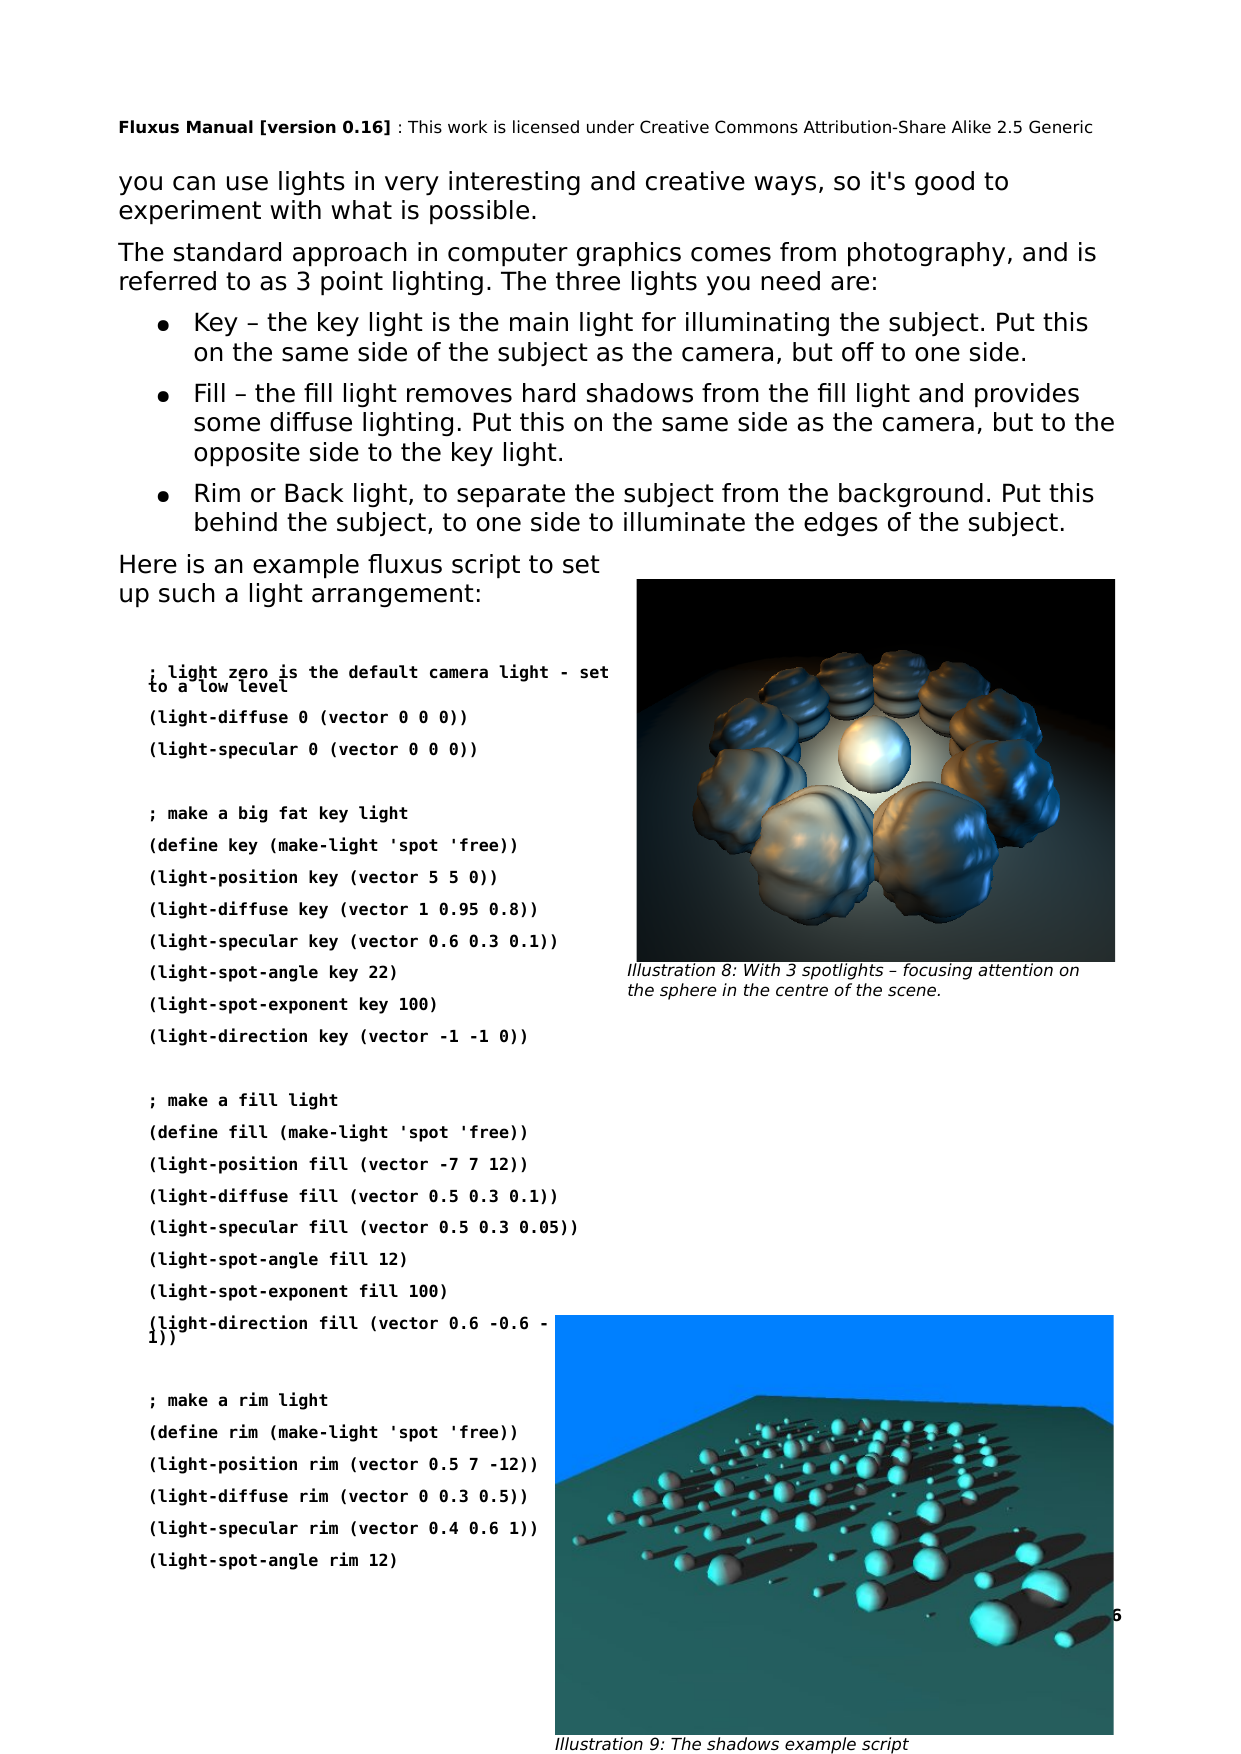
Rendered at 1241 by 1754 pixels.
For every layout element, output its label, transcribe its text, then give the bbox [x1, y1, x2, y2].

text (light-spot-angle fill 12) [148, 1250, 1122, 1269]
text (light-spot-angle key 22) [148, 963, 627, 983]
text (define fill (make-light 'spot 'free)) [148, 1123, 1122, 1142]
text ; make a rim light [148, 1391, 555, 1411]
text (light-diffuse rim (vector 0 0.3 0.5)) [148, 1487, 555, 1506]
list Rim or Back light, to separate the subject from the background. Put this behind the subject, to one side to illuminate the edges of the subject. [156, 479, 1122, 538]
text ; light zero is the default camera light - set to a low level [148, 663, 627, 696]
text (light-specular fill (vector 0.5 0.3 0.05)) [148, 1218, 1122, 1238]
text (light-specular key (vector 0.6 0.3 0.1)) [148, 931, 627, 951]
text (light-diffuse fill (vector 0.5 0.3 0.1)) [148, 1186, 1122, 1206]
text (define rim (make-light 'spot 'free)) [148, 1423, 555, 1443]
text (light-direction fill (vector 0.6 -0.6 -1)) [148, 1314, 555, 1347]
text (light-spot-exponent fill 100) [148, 1282, 1122, 1301]
text (light-position key (vector 5 5 0)) [148, 868, 627, 887]
text (light-position rim (vector 0.5 7 -12)) [148, 1455, 555, 1474]
text ; make a big fat key light [148, 804, 627, 823]
list Key – the key light is the main light for illuminating the subject. Put this on the same side of the subject as the camera, but off to one side. [156, 309, 1122, 367]
picture [636, 579, 1116, 962]
list Fill – the fill light removes hard shadows from the fill light and provides some diffuse lighting. Put this on the same side as the camera, but to the opposite side to the key light. [156, 379, 1122, 467]
text (light-specular rim (vector 0.4 0.6 1)) [148, 1519, 555, 1538]
text The standard approach in computer graphics comes from photography, and is referred to as 3 point lighting. The three lights you need are: [118, 238, 1122, 296]
text Illustration 8: With 3 spotlights – focusing attention on the sphere in the centre of the scene. [627, 579, 1106, 1000]
text (light-direction key (vector -1 -1 0)) [148, 1027, 1122, 1046]
text (light-diffuse 0 (vector 0 0 0)) [148, 708, 627, 728]
text (light-specular 0 (vector 0 0 0)) [148, 740, 627, 759]
text you can use lights in very interesting and creative ways, so it's good to experiment with what is possible. [118, 167, 1122, 225]
text (light-diffuse key (vector 1 0.95 0.8)) [148, 899, 627, 919]
text Here is an example fluxus script to set up such a light arrangement: [118, 550, 1122, 609]
text (light-spot-angle rim 12) [148, 1551, 555, 1570]
text ; make a fill light [148, 1091, 1122, 1110]
text Illustration 9: The shadows example script [555, 1735, 1113, 1754]
text [555, 1303, 1113, 1315]
text (define key (make-light 'spot 'free)) [148, 836, 627, 855]
text (light-spot-exponent key 100) [148, 995, 1122, 1014]
text (light-position fill (vector -7 7 12)) [148, 1154, 1122, 1174]
picture [555, 1315, 1114, 1735]
